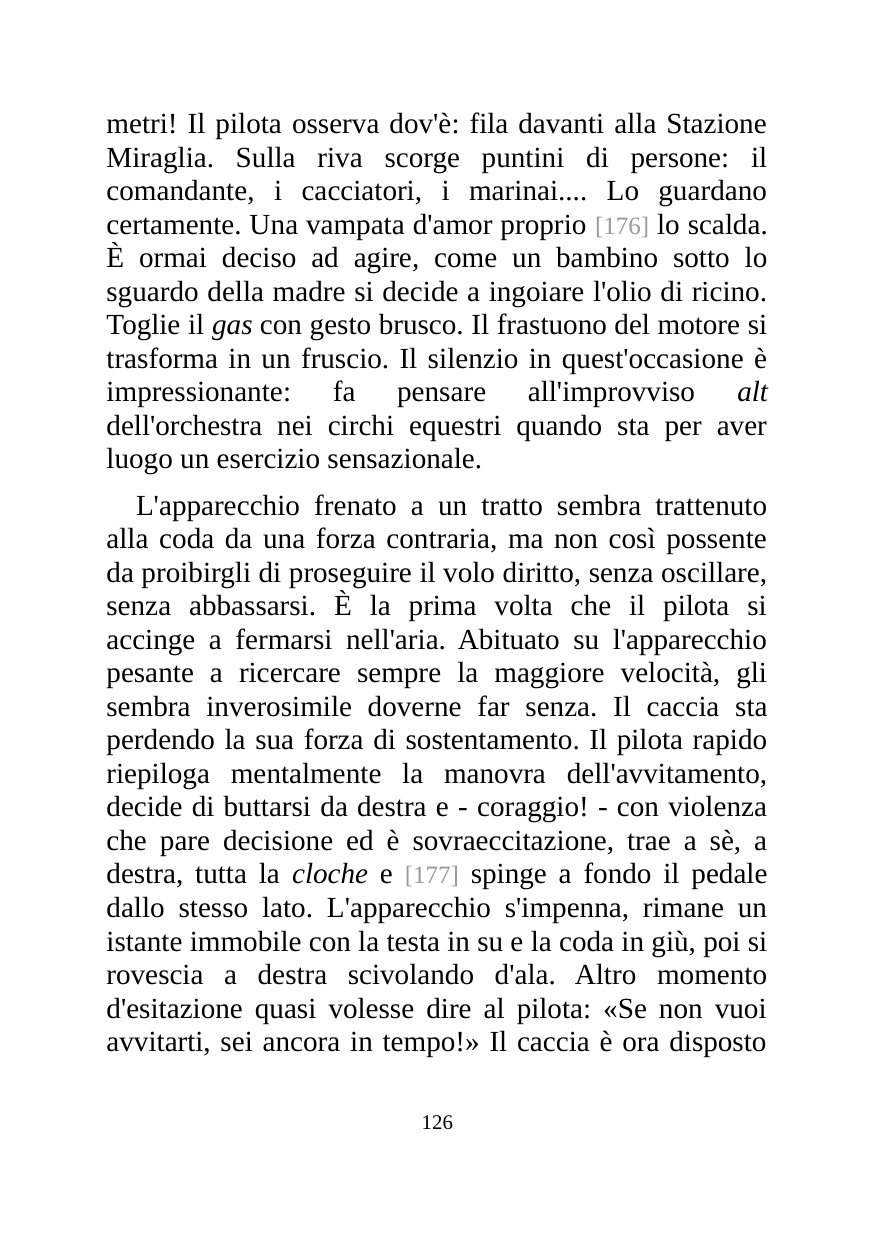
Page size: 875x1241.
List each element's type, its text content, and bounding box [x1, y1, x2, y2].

text L'apparecchio frenato a un tratto sembra trattenuto alla coda da una forza contraria, ma non così possente da proibirgli di proseguire il volo diritto, senza oscillare, senza abbassarsi. È la prima volta che il pilota si accinge a fermarsi nell'aria. Abituato su l'apparecchio pesante a ricercare sempre la maggiore velocità, gli sembra inverosimile doverne far senza. Il caccia sta perdendo la sua forza di sostentamento. Il pilota rapido riepiloga mentalmente la manovra dell'avvitamento, decide di buttarsi da destra e - coraggio! - con violenza che pare decisione ed è sovraeccitazione, trae a sè, a destra, tutta la cloche e [177] spinge a fondo il pedale dallo stesso lato. L'apparecchio s'impenna, rimane un istante immobile con la testa in su e la coda in giù, poi si rovescia a destra scivolando d'ala. Altro momento d'esitazione quasi volesse dire al pilota: «Se non vuoi avvitarti, sei ancora in tempo!» Il caccia è ora disposto [106, 488, 768, 1058]
text metri! Il pilota osserva dov'è: fila davanti alla Stazione Miraglia. Sulla riva scorge puntini di persone: il comandante, i cacciatori, i marinai.... Lo guardano certamente. Una vampata d'amor proprio [176] lo scalda. È ormai deciso ad agire, come un bambino sotto lo sguardo della madre si decide a ingoiare l'olio di ricino. Toglie il gas con gesto brusco. Il frastuono del motore si trasforma in un fruscio. Il silenzio in quest'occasione è impressionante: fa pensare all'improvviso alt dell'orchestra nei circhi equestri quando sta per aver luogo un esercizio sensazionale. [106, 106, 768, 475]
